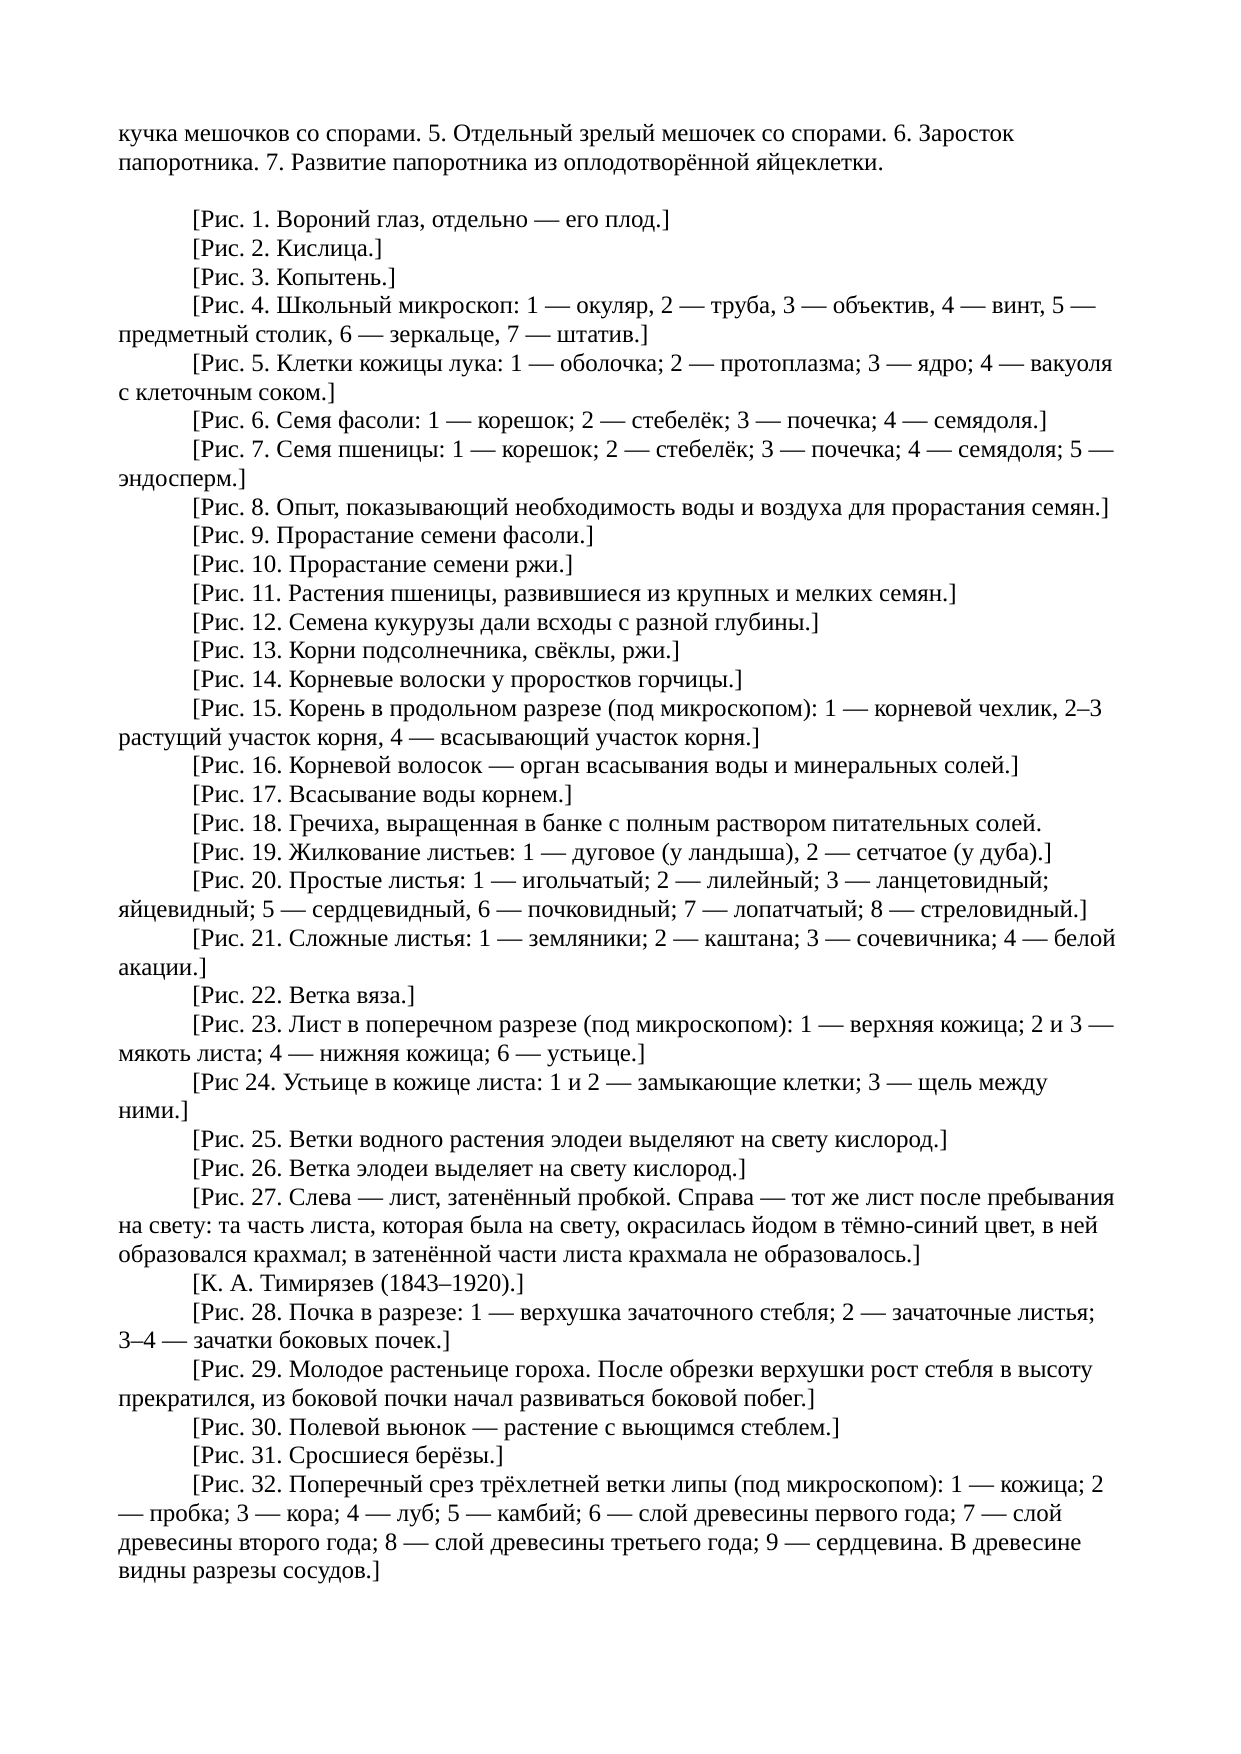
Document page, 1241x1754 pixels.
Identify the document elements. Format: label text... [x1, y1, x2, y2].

text [Рис. 1. Вороний глаз, отдельно — его плод.] [118, 204, 1122, 233]
text [Рис. 7. Семя пшеницы: 1 — корешок; 2 — стебелёк; 3 — почечка; 4 — семядоля; 5 — эндосперм.] [118, 434, 1122, 492]
text [Рис. 16. Корневой волосок — орган всасывания воды и минеральных солей.] [118, 751, 1122, 779]
text [Рис. 10. Прорастание семени ржи.] [118, 549, 1122, 578]
text [Рис. 12. Семена кукурузы дали всходы с разной глубины.] [118, 607, 1122, 636]
text [Рис. 27. Слева — лист, затенённый пробкой. Справа — тот же лист после пребывания на свету: та часть листа, которая была на свету, окрасилась йодом в тёмно-синий цвет, в ней образовался крахмал; в затенённой части листа крахмала не образовалось.] [118, 1182, 1122, 1268]
text [Рис. 26. Ветка элодеи выделяет на свету кислород.] [118, 1153, 1122, 1182]
text [Рис. 19. Жилкование листьев: 1 — дуговое (у ландыша), 2 — сетчатое (у дуба).] [118, 837, 1122, 866]
text [Рис. 20. Простые листья: 1 — игольчатый; 2 — лилейный; 3 — ланцетовидный; яйцевидный; 5 — сердцевидный, 6 — почковидный; 7 — лопатчатый; 8 — стреловидный.] [118, 866, 1122, 923]
text [Рис. 8. Опыт, показывающий необходимость воды и воздуха для прорастания семян.] [118, 492, 1122, 521]
text [Рис. 30. Полевой вьюнок — растение с вьющимся стеблем.] [118, 1412, 1122, 1441]
text [Рис. 9. Прорастание семени фасоли.] [118, 521, 1122, 549]
text [Рис. 5. Клетки кожицы лука: 1 — оболочка; 2 — протоплазма; 3 — ядро; 4 — вакуоля с клеточным соком.] [118, 348, 1122, 406]
text [Рис. 11. Растения пшеницы, развившиеся из крупных и мелких семян.] [118, 578, 1122, 607]
text [Рис. 13. Корни подсолнечника, свёклы, ржи.] [118, 636, 1122, 664]
text [Рис. 14. Корневые волоски у проростков горчицы.] [118, 664, 1122, 693]
text [Рис. 4. Школьный микроскоп: 1 — окуляр, 2 — труба, 3 — объектив, 4 — винт, 5 — предметный столик, 6 — зеркальце, 7 — штатив.] [118, 291, 1122, 348]
text [Рис. 6. Семя фасоли: 1 — корешок; 2 — стебелёк; 3 — почечка; 4 — семядоля.] [118, 406, 1122, 434]
text [Рис. 28. Почка в разрезе: 1 — верхушка зачаточного стебля; 2 — зачаточные листья; 3–4 — зачатки боковых почек.] [118, 1297, 1122, 1354]
text [Рис. 3. Копытень.] [118, 262, 1122, 291]
text [Рис. 2. Кислица.] [118, 233, 1122, 262]
text [Рис 24. Устьице в кожице листа: 1 и 2 — замыкающие клетки; 3 — щель между ними.] [118, 1067, 1122, 1124]
text [Рис. 32. Поперечный срез трёхлетней ветки липы (под микроскопом): 1 — кожица; 2 — пробка; 3 — кора; 4 — луб; 5 — камбий; 6 — слой древесины первого года; 7 — слой древесины второго года; 8 — слой древесины третьего года; 9 — сердцевина. В древесине видны разрезы сосудов.] [118, 1469, 1122, 1584]
text [Рис. 29. Молодое растеньице гороха. После обрезки верхушки рост стебля в высоту прекратился, из боковой почки начал развиваться боковой побег.] [118, 1354, 1122, 1412]
text [Рис. 18. Гречиха, выращенная в банке с полным раствором питательных солей. [118, 808, 1122, 837]
text [Рис. 23. Лист в поперечном разрезе (под микроскопом): 1 — верхняя кожица; 2 и 3 — мякоть листа; 4 — нижняя кожица; 6 — устьице.] [118, 1009, 1122, 1067]
text кучка мешочков со спорами. 5. Отдельный зрелый мешочек со спорами. 6. Заросток папоротника. 7. Развитие папоротника из оплодотворённой яйцеклетки. [118, 118, 1122, 176]
text [Рис. 17. Всасывание воды корнем.] [118, 779, 1122, 808]
text [Рис. 21. Сложные листья: 1 — земляники; 2 — каштана; 3 — сочевичника; 4 — белой акации.] [118, 923, 1122, 981]
text [Рис. 31. Сросшиеся берёзы.] [118, 1441, 1122, 1469]
text [К. А. Тимирязев (1843–1920).] [118, 1268, 1122, 1297]
text [Рис. 22. Ветка вяза.] [118, 981, 1122, 1009]
text [Рис. 15. Корень в продольном разрезе (под микроскопом): 1 — корневой чехлик, 2–3 растущий участок корня, 4 — всасывающий участок корня.] [118, 693, 1122, 751]
text [Рис. 25. Ветки водного растения элодеи выделяют на свету кислород.] [118, 1124, 1122, 1153]
